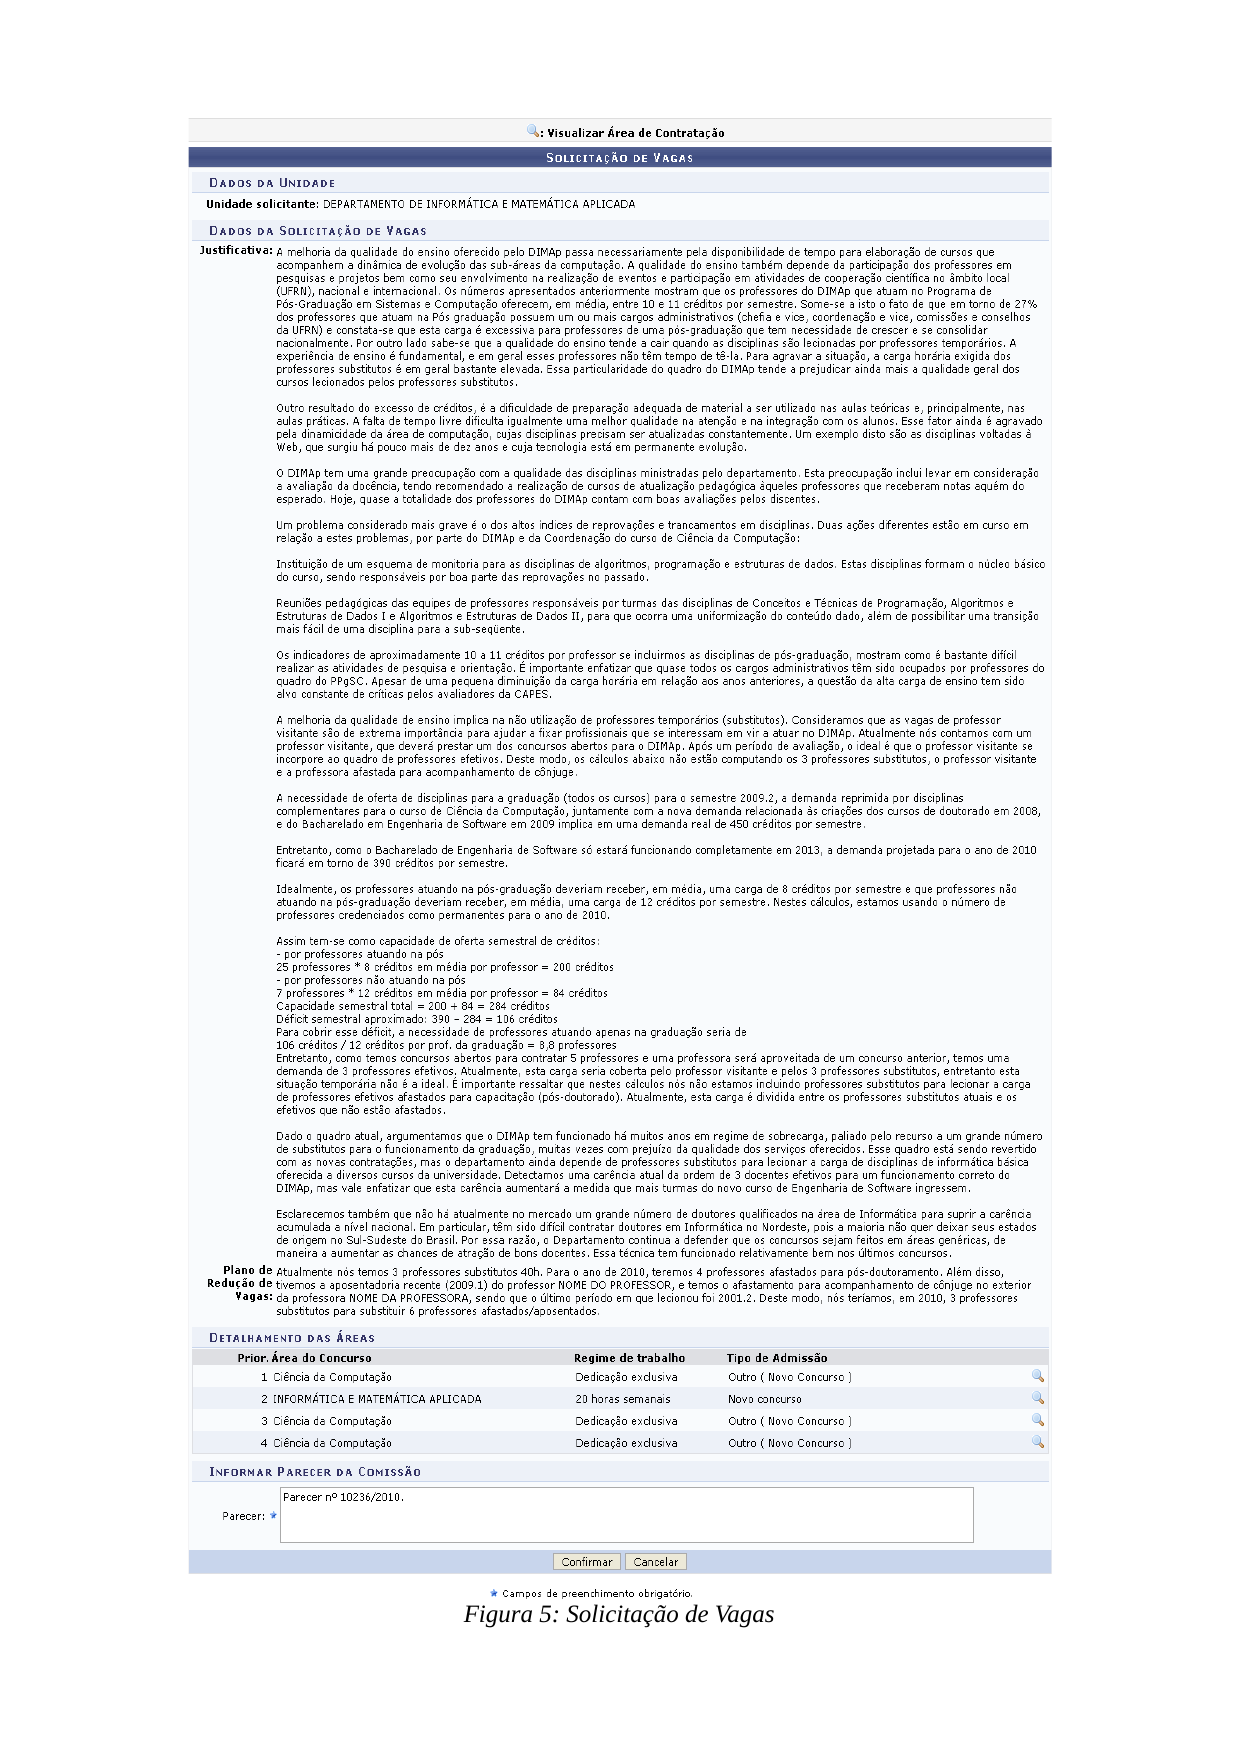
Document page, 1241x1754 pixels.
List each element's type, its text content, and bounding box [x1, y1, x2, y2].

picture [188, 118, 1052, 1599]
text Figura 5: Solicitação de Vagas [118, 1599, 1122, 1628]
